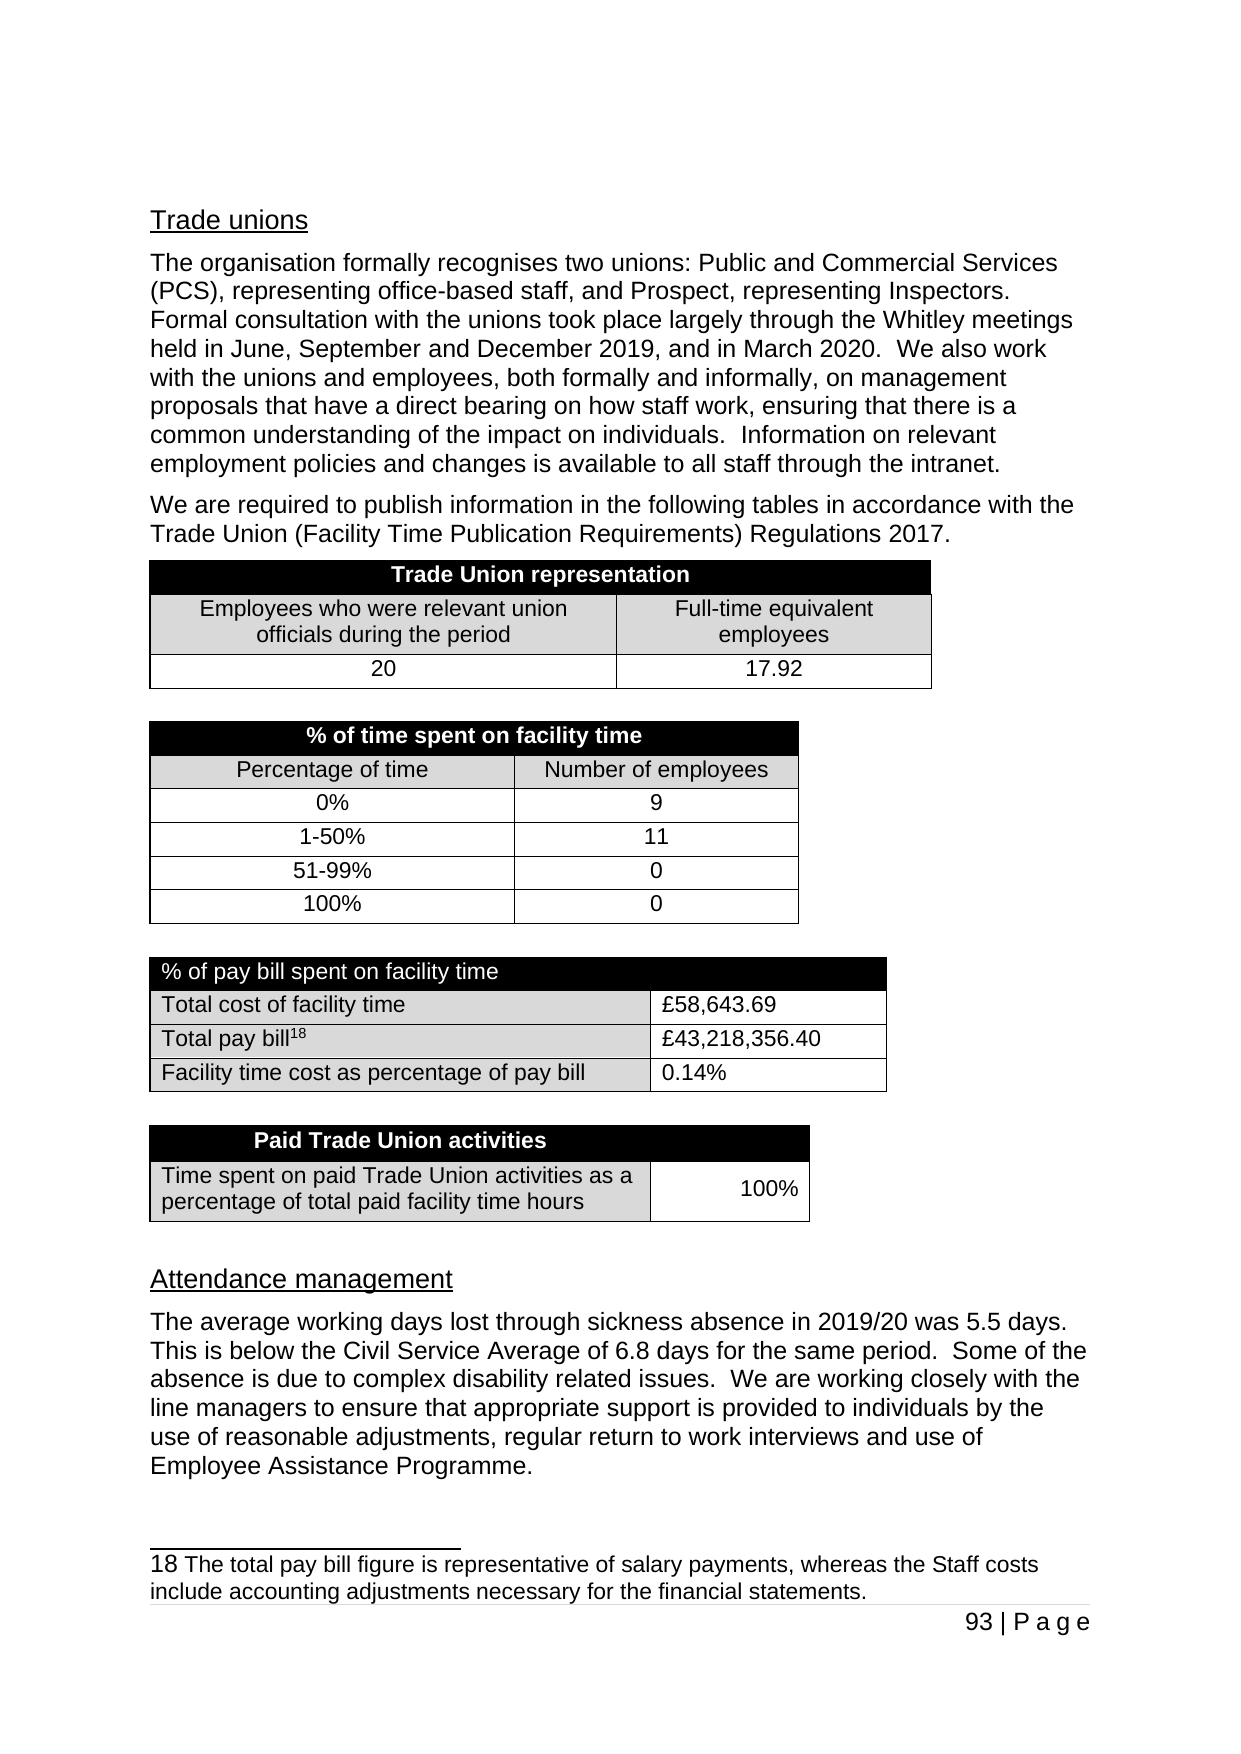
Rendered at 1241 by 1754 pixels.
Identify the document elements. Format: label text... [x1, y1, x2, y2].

table_cell Percentage of time [151, 756, 514, 788]
table_cell Employees who were relevant union officials during the period [151, 595, 616, 654]
subtitle Attendance management [150, 1263, 1090, 1294]
table_cell 51-99% [151, 857, 514, 889]
table_cell 100% [651, 1162, 809, 1221]
table_cell Total pay bill [151, 1025, 650, 1057]
table_header % of time spent on facility time [151, 722, 798, 755]
table_cell 20 [151, 655, 616, 687]
table_cell Full-time equivalent employees [617, 595, 931, 654]
table_cell 9 [515, 789, 798, 822]
table_header [651, 1126, 809, 1161]
table_cell 17.92 [617, 655, 931, 687]
table_cell Facility time cost as percentage of pay bill [151, 1059, 650, 1091]
table_cell Time spent on paid Trade Union activities as a percentage of total paid facility time hours [151, 1162, 650, 1221]
table_cell 1-50% [151, 823, 514, 856]
table_header % of pay bill spent on facility time [151, 958, 886, 990]
subtitle Trade unions [150, 204, 1090, 235]
table_cell 0 [515, 890, 798, 923]
table_cell 0.14% [651, 1059, 886, 1091]
table_cell £43,218,356.40 [651, 1025, 886, 1057]
table_cell 100% [151, 890, 514, 923]
table_cell Number of employees [515, 756, 798, 788]
table_header Paid Trade Union activities [151, 1126, 650, 1161]
table_cell 0% [151, 789, 514, 822]
table_cell 11 [515, 823, 798, 856]
table_cell Total cost of facility time [151, 991, 650, 1024]
table_cell £58,643.69 [651, 991, 886, 1024]
text The organisation formally recognises two unions: Public and Commercial Services (PCS), representing office-based staff, and Prospect, representing Inspectors. Formal consultation with the unions took place largely through the Whitley meetings held in June, September and December 2019, and in March 2020. We also work with the unions and employees, both formally and informally, on management proposals that have a direct bearing on how staff work, ensuring that there is a common understanding of the impact on individuals. Information on relevant employment policies and changes is available to all staff through the intranet. [150, 248, 1090, 478]
table_header Trade Union representation [151, 561, 931, 594]
text The average working days lost through sickness absence in 2019/20 was 5.5 days. This is below the Civil Service Average of 6.8 days for the same period. Some of the absence is due to complex disability related issues. We are working closely with the line managers to ensure that appropriate support is provided to individuals by the use of reasonable adjustments, regular return to work interviews and use of Employee Assistance Programme. [150, 1307, 1090, 1479]
text We are required to publish information in the following tables in accordance with the Trade Union (Facility Time Publication Requirements) Regulations 2017. [150, 490, 1090, 548]
table_cell 0 [515, 857, 798, 889]
